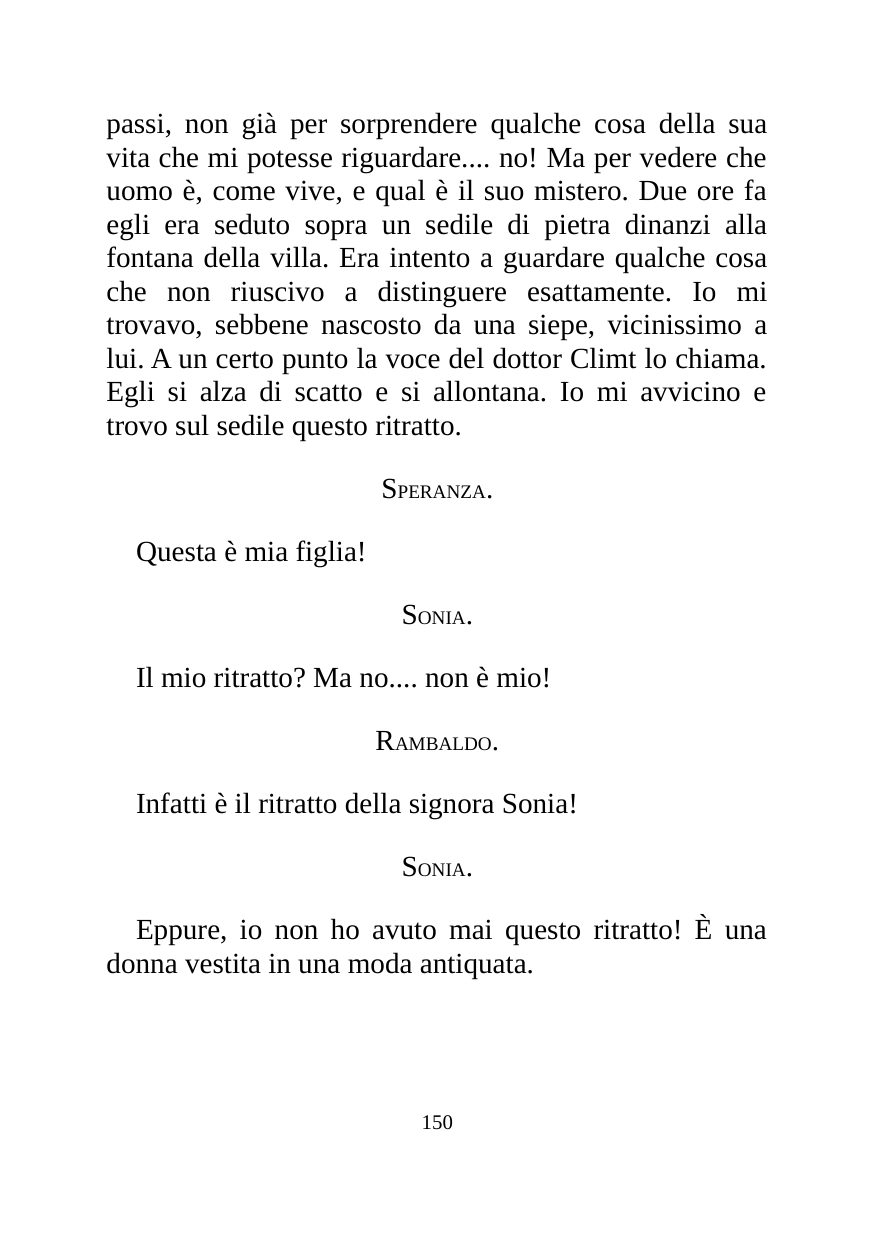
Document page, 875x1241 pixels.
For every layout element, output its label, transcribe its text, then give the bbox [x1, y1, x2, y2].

text passi, non già per sorprendere qualche cosa della sua vita che mi potesse riguardare.... no! Ma per vedere che uomo è, come vive, e qual è il suo mistero. Due ore fa egli era seduto sopra un sedile di pietra dinanzi alla fontana della villa. Era intento a guardare qualche cosa che non riuscivo a distinguere esattamente. Io mi trovavo, sebbene nascosto da una siepe, vicinissimo a lui. A un certo punto la voce del dottor Climt lo chiama. Egli si alza di scatto e si allontana. Io mi avvicino e trovo sul sedile questo ritratto. [106, 106, 768, 442]
text Questa è mia figlia! [106, 534, 768, 568]
text Rambaldo. [106, 723, 768, 757]
text Sonia. [106, 597, 768, 631]
text Infatti è il ritratto della signora Sonia! [106, 786, 768, 820]
text Il mio ritratto? Ma no.... non è mio! [106, 660, 768, 694]
text Sonia. [106, 849, 768, 883]
text Speranza. [106, 471, 768, 505]
text Eppure, io non ho avuto mai questo ritratto! È una donna vestita in una moda antiquata. [106, 912, 768, 979]
